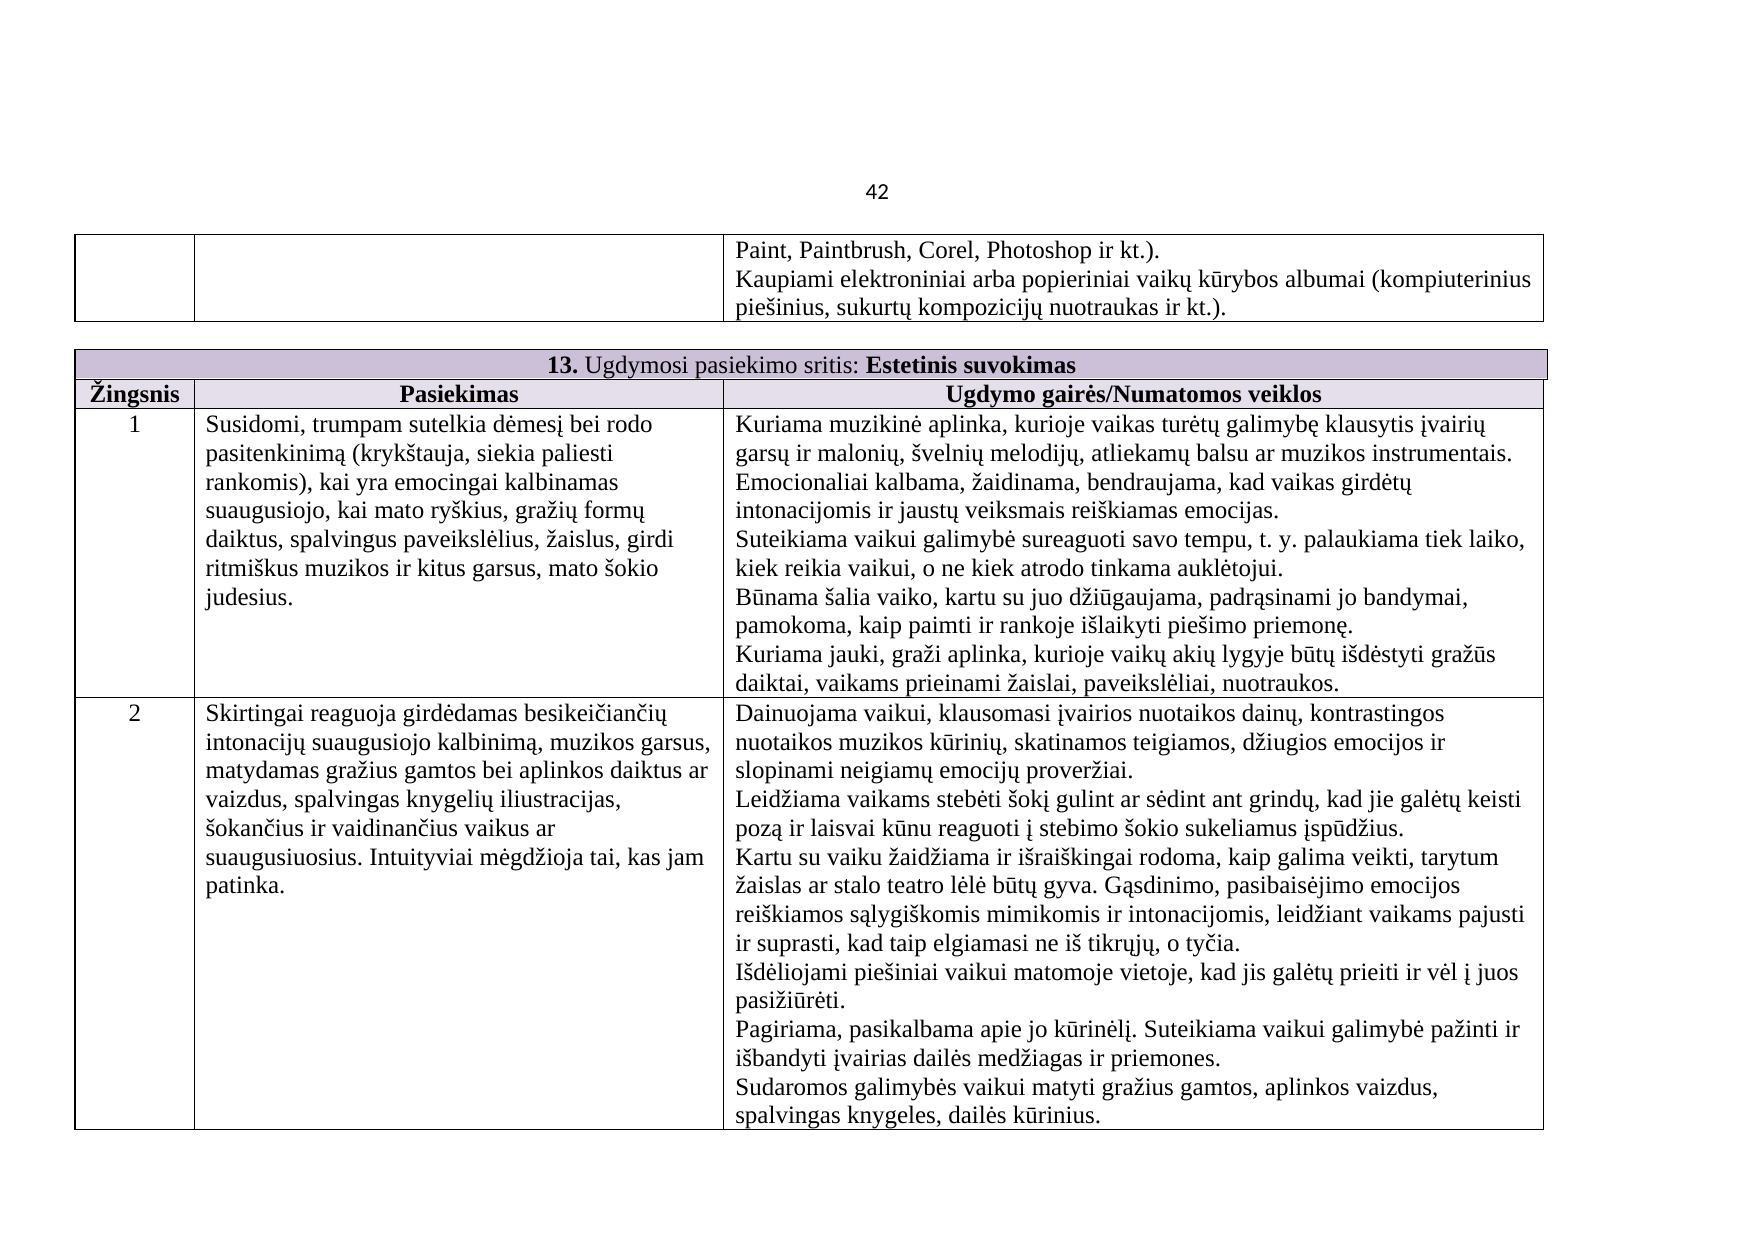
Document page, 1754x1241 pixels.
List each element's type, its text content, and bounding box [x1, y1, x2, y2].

table_cell Dainuojama vaikui, klausomasi įvairios nuotaikos dainų, kontrastingos nuotaikos muzikos kūrinių, skatinamos teigiamos, džiugios emocijos ir slopinami neigiamų emocijų proveržiai. Leidžiama vaikams stebėti šokį gulint ar sėdint ant grindų, kad jie galėtų keisti pozą ir laisvai kūnu reaguoti į stebimo šokio sukeliamus įspūdžius. Kartu su vaiku žaidžiama ir išraiškingai rodoma, kaip galima veikti, tarytum žaislas ar stalo teatro lėlė būtų gyva. Gąsdinimo, pasibaisėjimo emocijos reiškiamos sąlygiškomis mimikomis ir intonacijomis, leidžiant vaikams pajusti ir suprasti, kad taip elgiamasi ne iš tikrųjų, o tyčia. Išdėliojami piešiniai vaikui matomoje vietoje, kad jis galėtų prieiti ir vėl į juos pasižiūrėti. Pagiriama, pasikalbama apie jo kūrinėlį. Suteikiama vaikui galimybė pažinti ir išbandyti įvairias dailės medžiagas ir priemones. Sudaromos galimybės vaikui matyti gražius gamtos, aplinkos vaizdus, spalvingas knygeles, dailės kūrinius. [724, 698, 1543, 1129]
table_cell 1 [76, 409, 194, 697]
table_cell [1544, 380, 1548, 408]
table_cell Paint, Paintbrush, Corel, Photoshop ir kt.). Kaupiami elektroniniai arba popieriniai vaikų kūrybos albumai (kompiuterinius piešinius, sukurtų kompozicijų nuotraukas ir kt.). [724, 235, 1543, 321]
table_cell 2 [76, 698, 194, 1129]
table_cell Pasiekimas [195, 380, 723, 408]
table_cell [1544, 234, 1548, 321]
table_cell Ugdymo gairės/Numatomos veiklos [724, 380, 1543, 408]
table_cell [76, 235, 194, 321]
table_cell [195, 235, 723, 321]
table_header 13. Ugdymosi pasiekimo sritis: Estetinis suvokimas [76, 350, 1547, 378]
table_cell Žingsnis [76, 380, 194, 408]
table_cell Susidomi, trumpam sutelkia dėmesį bei rodo pasitenkinimą (krykštauja, siekia paliesti rankomis), kai yra emocingai kalbinamas suaugusiojo, kai mato ryškius, gražių formų daiktus, spalvingus paveikslėlius, žaislus, girdi ritmiškus muzikos ir kitus garsus, mato šokio judesius. [195, 409, 723, 697]
table_cell Kuriama muzikinė aplinka, kurioje vaikas turėtų galimybę klausytis įvairių garsų ir malonių, švelnių melodijų, atliekamų balsu ar muzikos instrumentais. Emocionaliai kalbama, žaidinama, bendraujama, kad vaikas girdėtų intonacijomis ir jaustų veiksmais reiškiamas emocijas. Suteikiama vaikui galimybė sureaguoti savo tempu, t. y. palaukiama tiek laiko, kiek reikia vaikui, o ne kiek atrodo tinkama auklėtojui. Būnama šalia vaiko, kartu su juo džiūgaujama, padrąsinami jo bandymai, pamokoma, kaip paimti ir rankoje išlaikyti piešimo priemonę. Kuriama jauki, graži aplinka, kurioje vaikų akių lygyje būtų išdėstyti gražūs daiktai, vaikams prieinami žaislai, paveikslėliai, nuotraukos. [724, 409, 1543, 697]
table_cell [1544, 408, 1548, 697]
table_cell [1544, 697, 1548, 1129]
table_cell Skirtingai reaguoja girdėdamas besikeičiančių intonacijų suaugusiojo kalbinimą, muzikos garsus, matydamas gražius gamtos bei aplinkos daiktus ar vaizdus, spalvingas knygelių iliustracijas, šokančius ir vaidinančius vaikus ar suaugusiuosius. Intuityviai mėgdžioja tai, kas jam patinka. [195, 698, 723, 1129]
